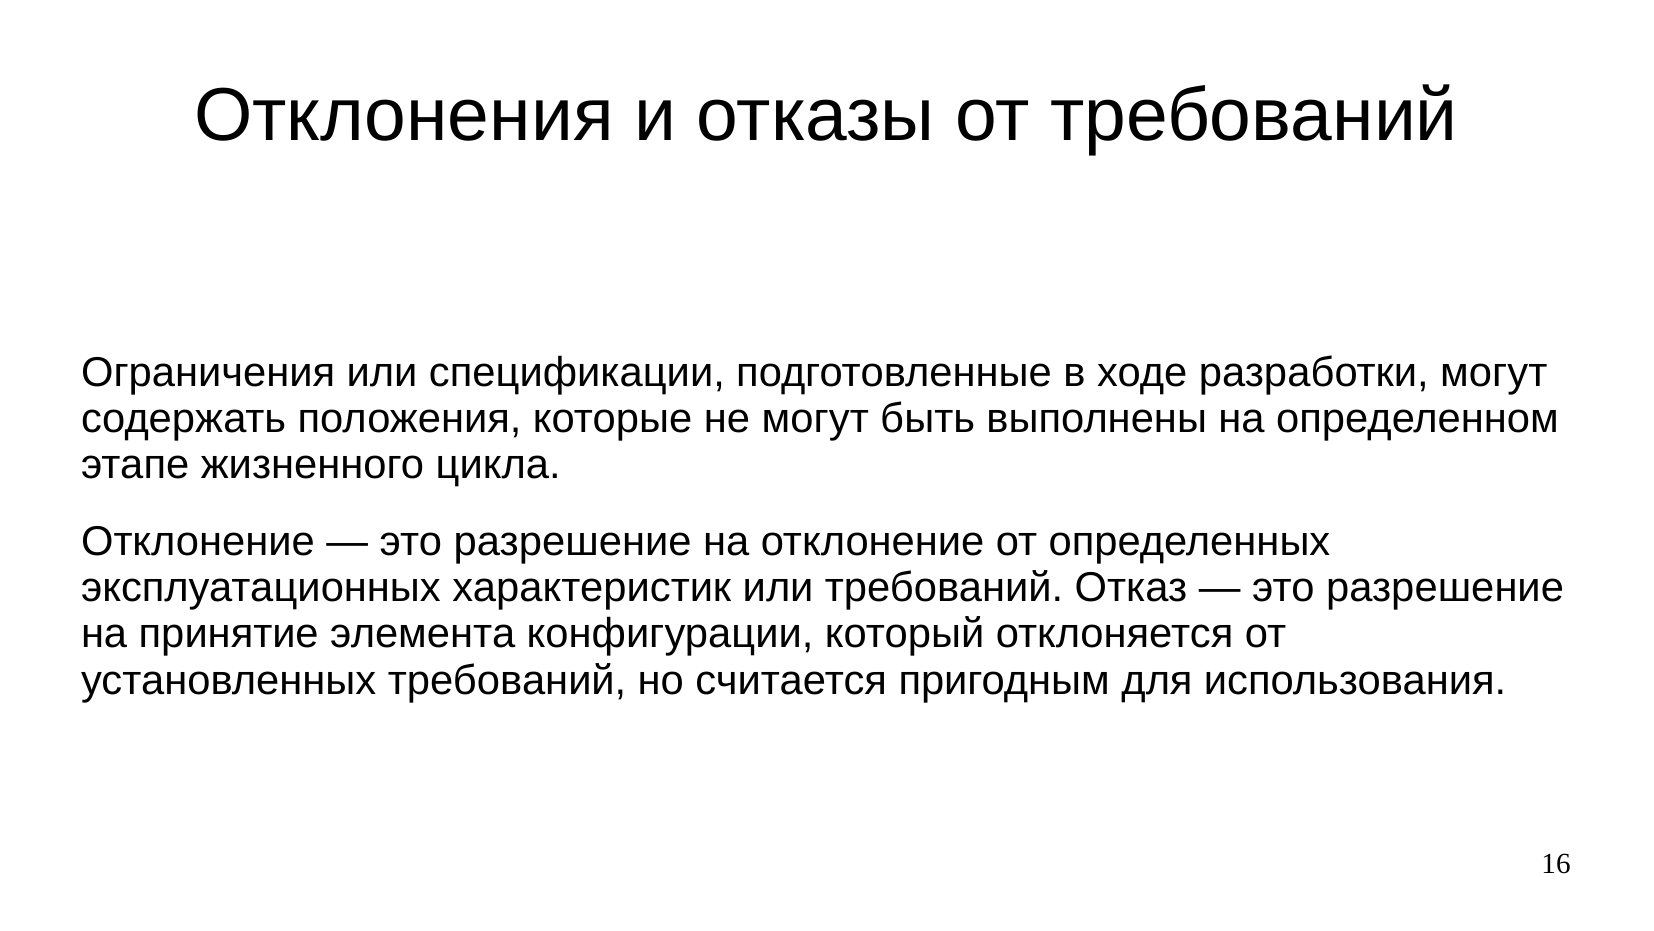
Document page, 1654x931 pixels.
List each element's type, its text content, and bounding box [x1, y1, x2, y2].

title Отклонения и отказы от требований [82, 37, 1571, 193]
list Ограничения или спецификации, подготовленные в ходе разработки, могут содержать положения, которые не могут быть выполнены на определенном этапе жизненного цикла. Отклонение — это разрешение на отклонение от определенных эксплуатационных характеристик или требований. Отказ — это разрешение на принятие элемента конфигурации, который отклоняется от установленных требований, но считается пригодным для использования. [81, 348, 1570, 745]
